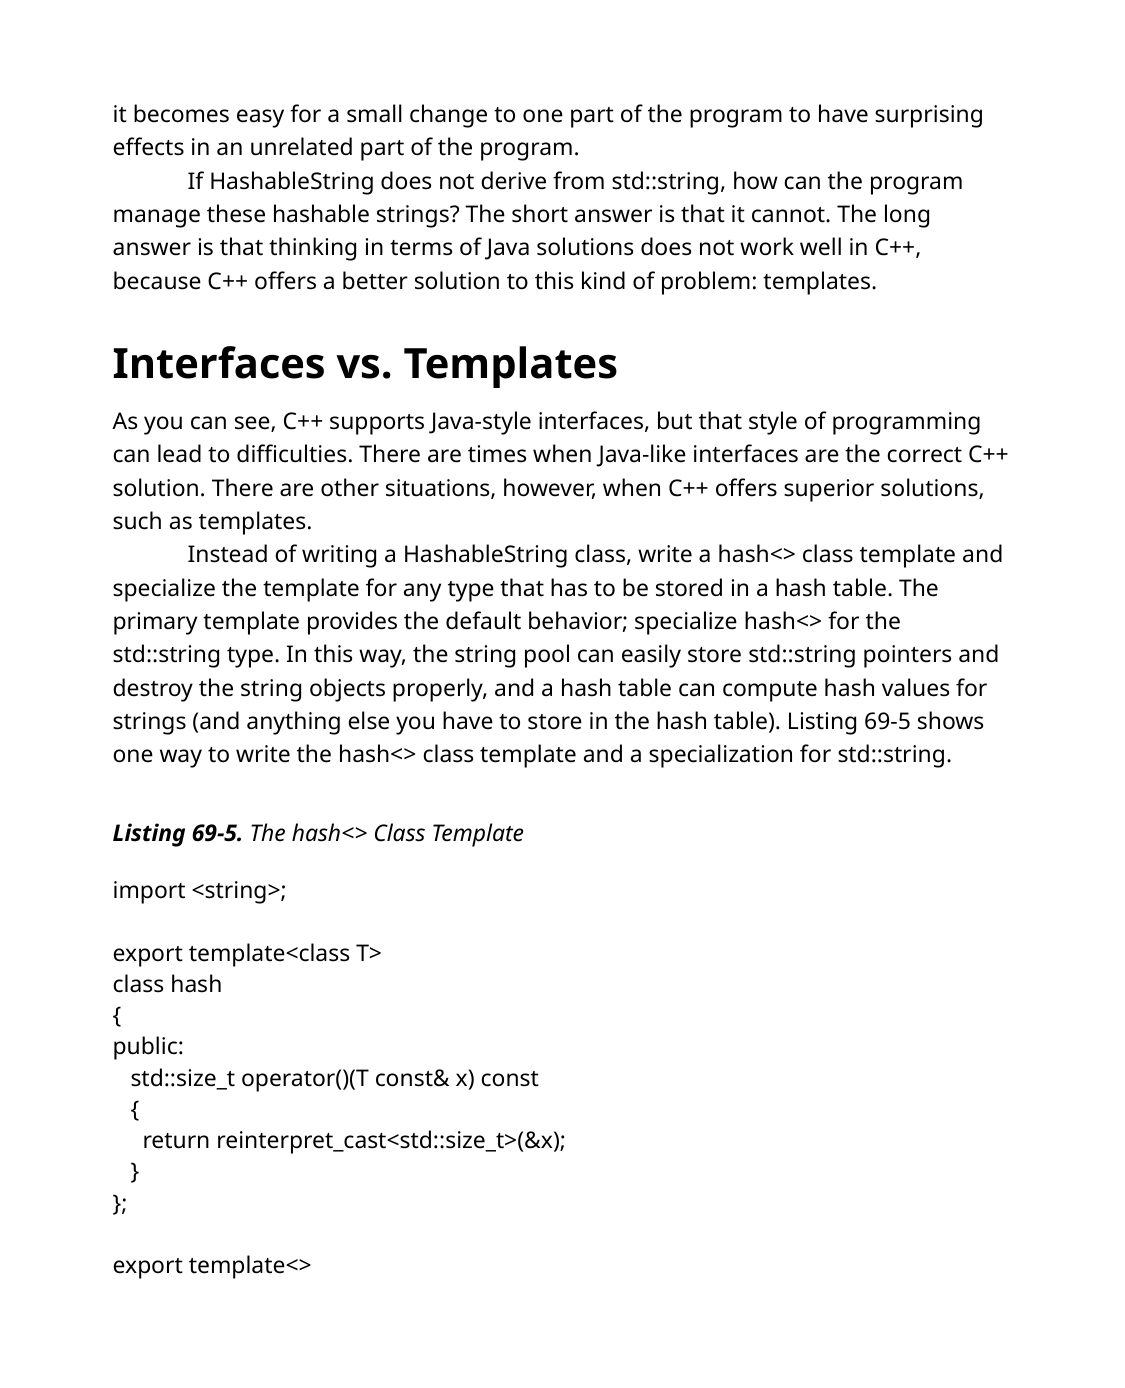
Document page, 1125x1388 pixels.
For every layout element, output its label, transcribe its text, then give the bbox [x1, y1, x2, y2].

text } [112, 1155, 1012, 1187]
text return reinterpret_cast<std::size_t>(&x); [112, 1124, 1012, 1155]
text Instead of writing a HashableString class, write a hash<> class template and specialize the template for any type that has to be stored in a hash table. The primary template provides the default behavior; specialize hash<> for the std::string type. In this way, the string pool can easily store std::string pointers and destroy the string objects properly, and a hash table can compute hash values for strings (and anything else you have to store in the hash table). Listing 69-5 shows one way to write the hash<> class template and a specialization for std::string. [112, 536, 1012, 769]
text import <string>; [112, 874, 1012, 905]
text class hash [112, 968, 1012, 999]
text { [112, 999, 1012, 1030]
text it becomes easy for a small change to one part of the program to have surprising effects in an unrelated part of the program. [112, 96, 1012, 163]
text std::size_t operator()(T const& x) const [112, 1062, 1012, 1093]
text export template<class T> [112, 937, 1012, 968]
text As you can see, C++ supports Java-style interfaces, but that style of programming can lead to difficulties. There are times when Java-like interfaces are the correct C++ solution. There are other situations, however, when C++ offers superior solutions, such as templates. [112, 403, 1012, 536]
text Listing 69-5. The hash<> Class Template [112, 817, 1012, 848]
subtitle Interfaces vs. Templates [112, 333, 1012, 390]
text public: [112, 1030, 1012, 1062]
text { [112, 1093, 1012, 1124]
text }; [112, 1187, 1012, 1218]
text export template<> [112, 1249, 1012, 1280]
text If HashableString does not derive from std::string, how can the program manage these hashable strings? The short answer is that it cannot. The long answer is that thinking in terms of Java solutions does not work well in C++, because C++ offers a better solution to this kind of problem: templates. [112, 163, 1012, 296]
